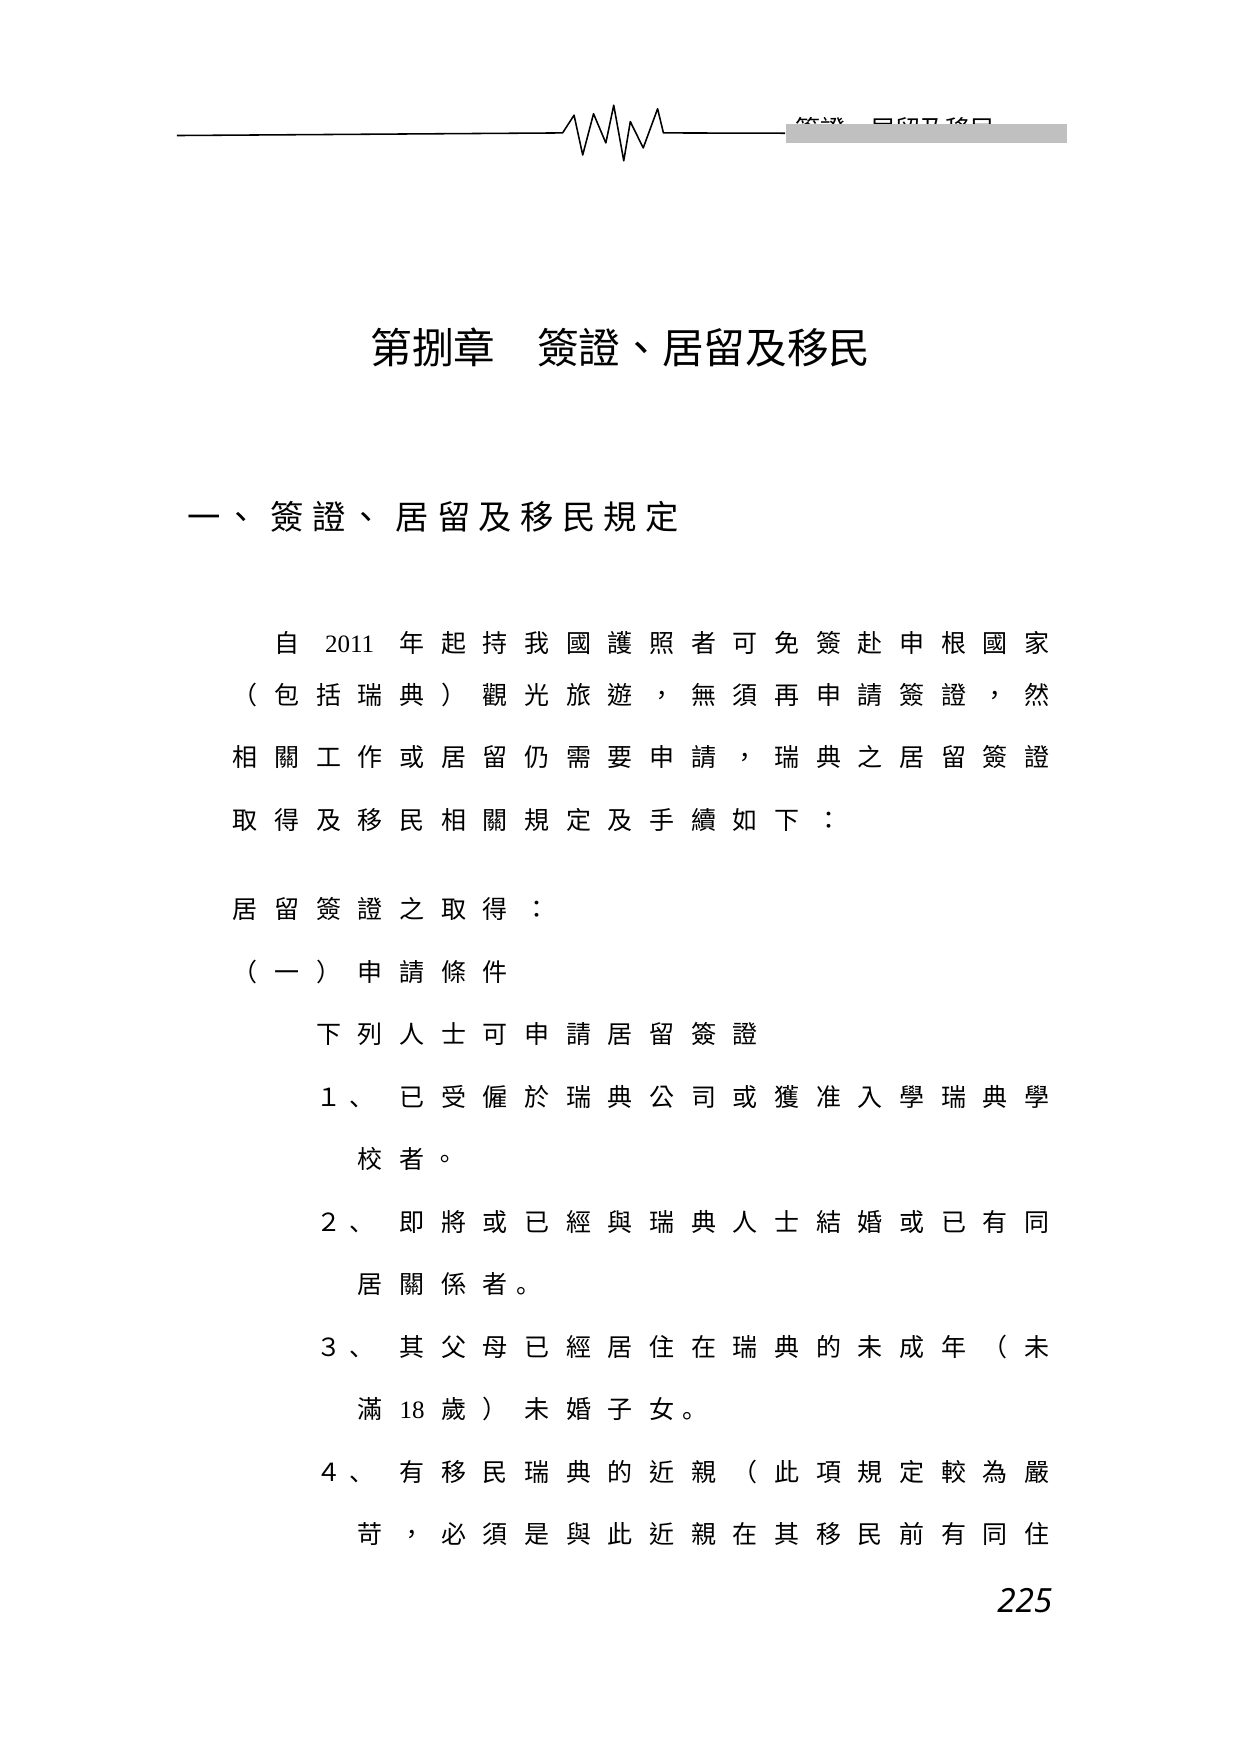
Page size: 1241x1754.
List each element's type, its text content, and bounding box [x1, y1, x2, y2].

text 第捌章 簽證、居留及移民 [183, 304, 1058, 366]
text 自2011年起持我國護照者可免簽赴申根國家（包括瑞典）觀光旅遊，無須再申請簽證，然相關工作或居留仍需要申請，瑞典之居留簽證取得及移民相關規定及手續如下： [197, 589, 1058, 839]
text １、已受僱於瑞典公司或獲准入學瑞典學校者。 [281, 1054, 1058, 1179]
text ２、即將或已經與瑞典人士結婚或已有同居關係者。 [281, 1179, 1058, 1304]
text （一）申請條件 [207, 929, 1058, 991]
text ４、有移民瑞典的近親（此項規定較為嚴苛，必須是與此近親在其移民前有同住 [281, 1429, 1058, 1554]
text 下列人士可申請居留簽證 [281, 991, 1058, 1054]
text ３、其父母已經居住在瑞典的未成年（未滿18歲）未婚子女。 [281, 1304, 1058, 1429]
text 居留簽證之取得： [183, 866, 1058, 929]
text 一、簽證、居留及移民規定 [183, 473, 1058, 536]
